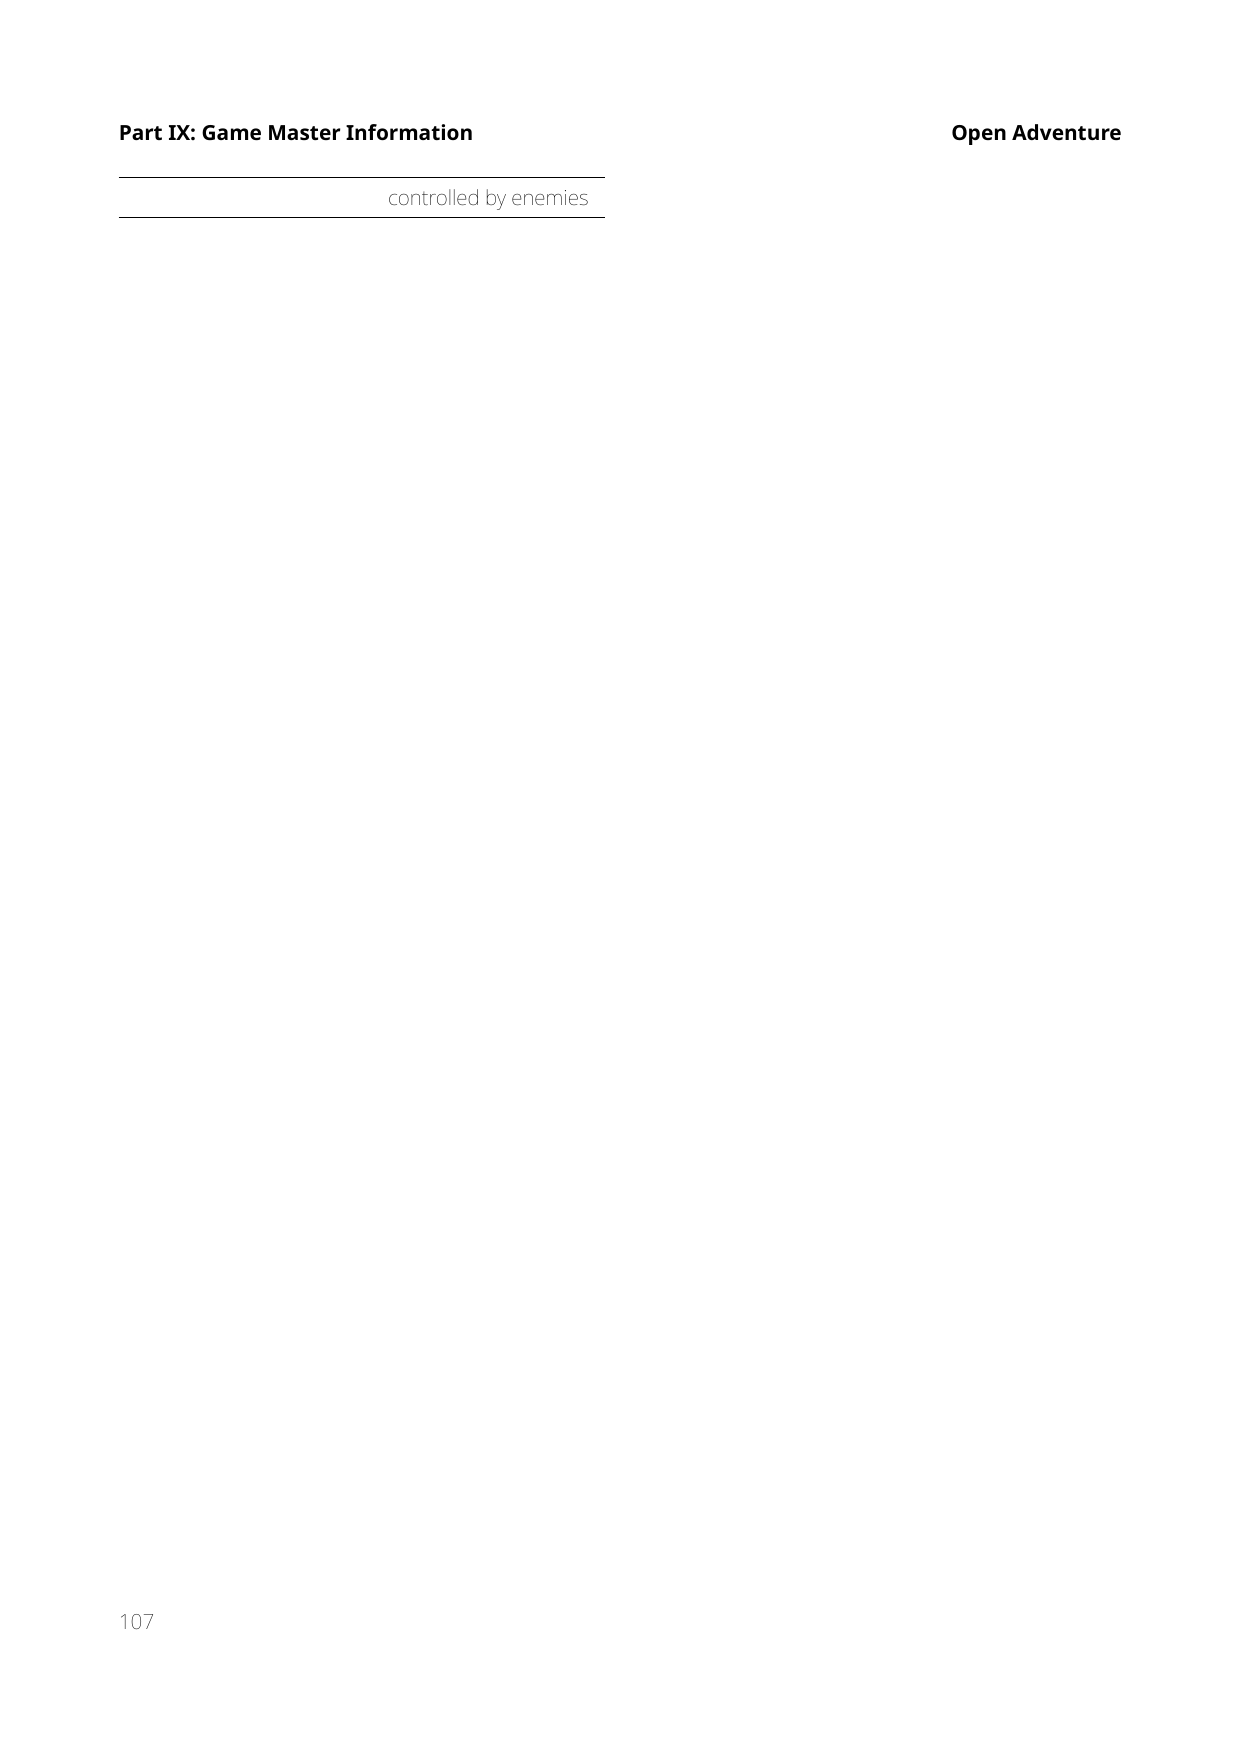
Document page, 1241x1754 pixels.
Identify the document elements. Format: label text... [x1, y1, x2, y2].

table_cell controlled by enemies [382, 178, 605, 217]
table_cell [119, 178, 139, 217]
table_cell [139, 178, 362, 217]
table_cell [362, 178, 382, 217]
